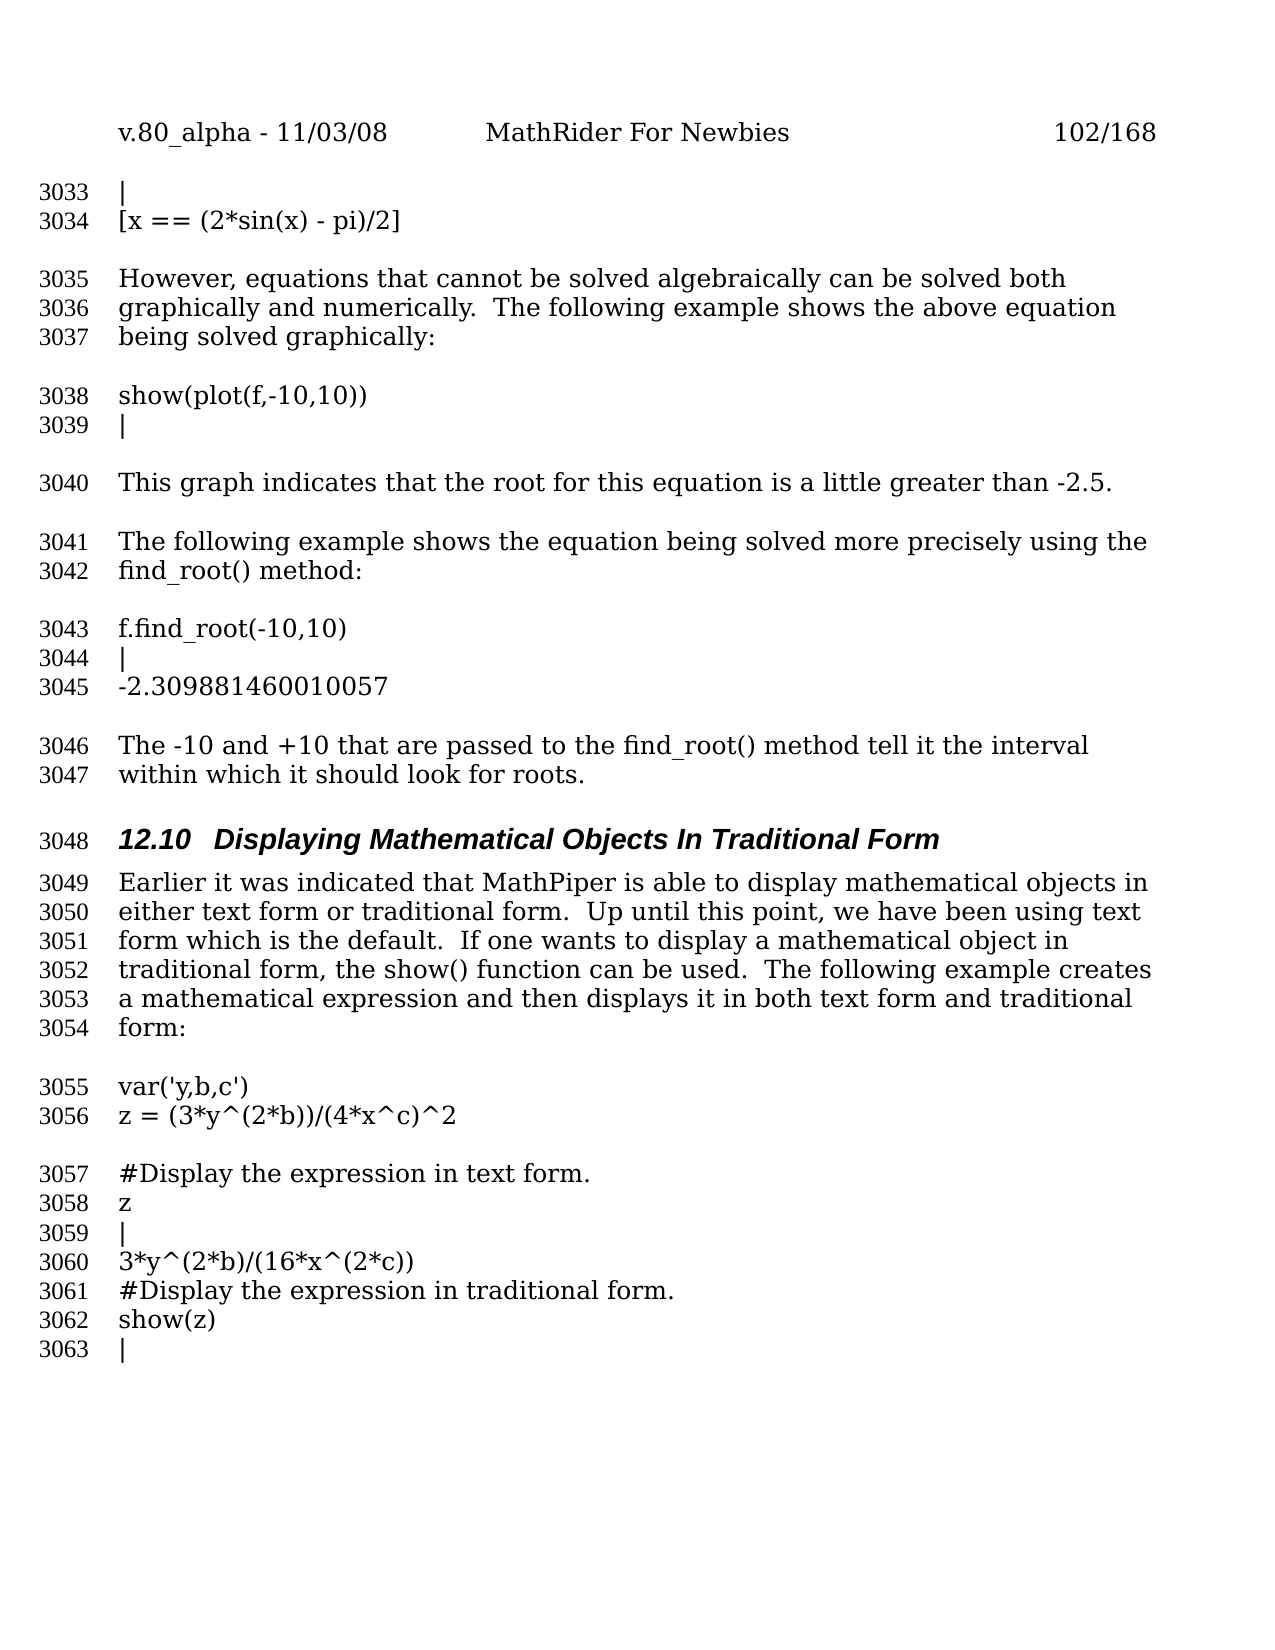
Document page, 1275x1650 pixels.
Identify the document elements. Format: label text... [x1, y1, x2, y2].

text | [118, 1334, 1157, 1364]
text [x == (2*sin(x) - pi)/2] [118, 206, 1157, 235]
text 3*y^(2*b)/(16*x^(2*c)) [118, 1247, 1157, 1276]
text | [118, 1218, 1157, 1247]
text f.find_root(-10,10) [118, 614, 1157, 643]
text var('y,b,c') [118, 1072, 1157, 1101]
text | [118, 177, 1157, 206]
text This graph indicates that the root for this equation is a little greater than -2.5. [118, 468, 1157, 498]
text The following example shows the equation being solved more precisely using the find_root() method: [118, 527, 1157, 585]
text z [118, 1189, 1157, 1218]
text -2.309881460010057 [118, 673, 1157, 702]
text show(plot(f,-10,10)) [118, 381, 1157, 410]
text #Display the expression in traditional form. [118, 1276, 1157, 1305]
subtitle Displaying Mathematical Objects In Traditional Form [118, 822, 1157, 856]
text #Display the expression in text form. [118, 1159, 1157, 1189]
text show(z) [118, 1305, 1157, 1334]
text The -10 and +10 that are passed to the find_root() method tell it the interval within which it should look for roots. [118, 731, 1157, 789]
text z = (3*y^(2*b))/(4*x^c)^2 [118, 1101, 1157, 1130]
text However, equations that cannot be solved algebraically can be solved both graphically and numerically. The following example shows the above equation being solved graphically: [118, 264, 1157, 352]
text | [118, 410, 1157, 439]
text Earlier it was indicated that MathPiper is able to display mathematical objects in either text form or traditional form. Up until this point, we have been using text form which is the default. If one wants to display a mathematical object in traditional form, the show() function can be used. The following example creates a mathematical expression and then displays it in both text form and traditional form: [118, 868, 1157, 1043]
text | [118, 643, 1157, 673]
